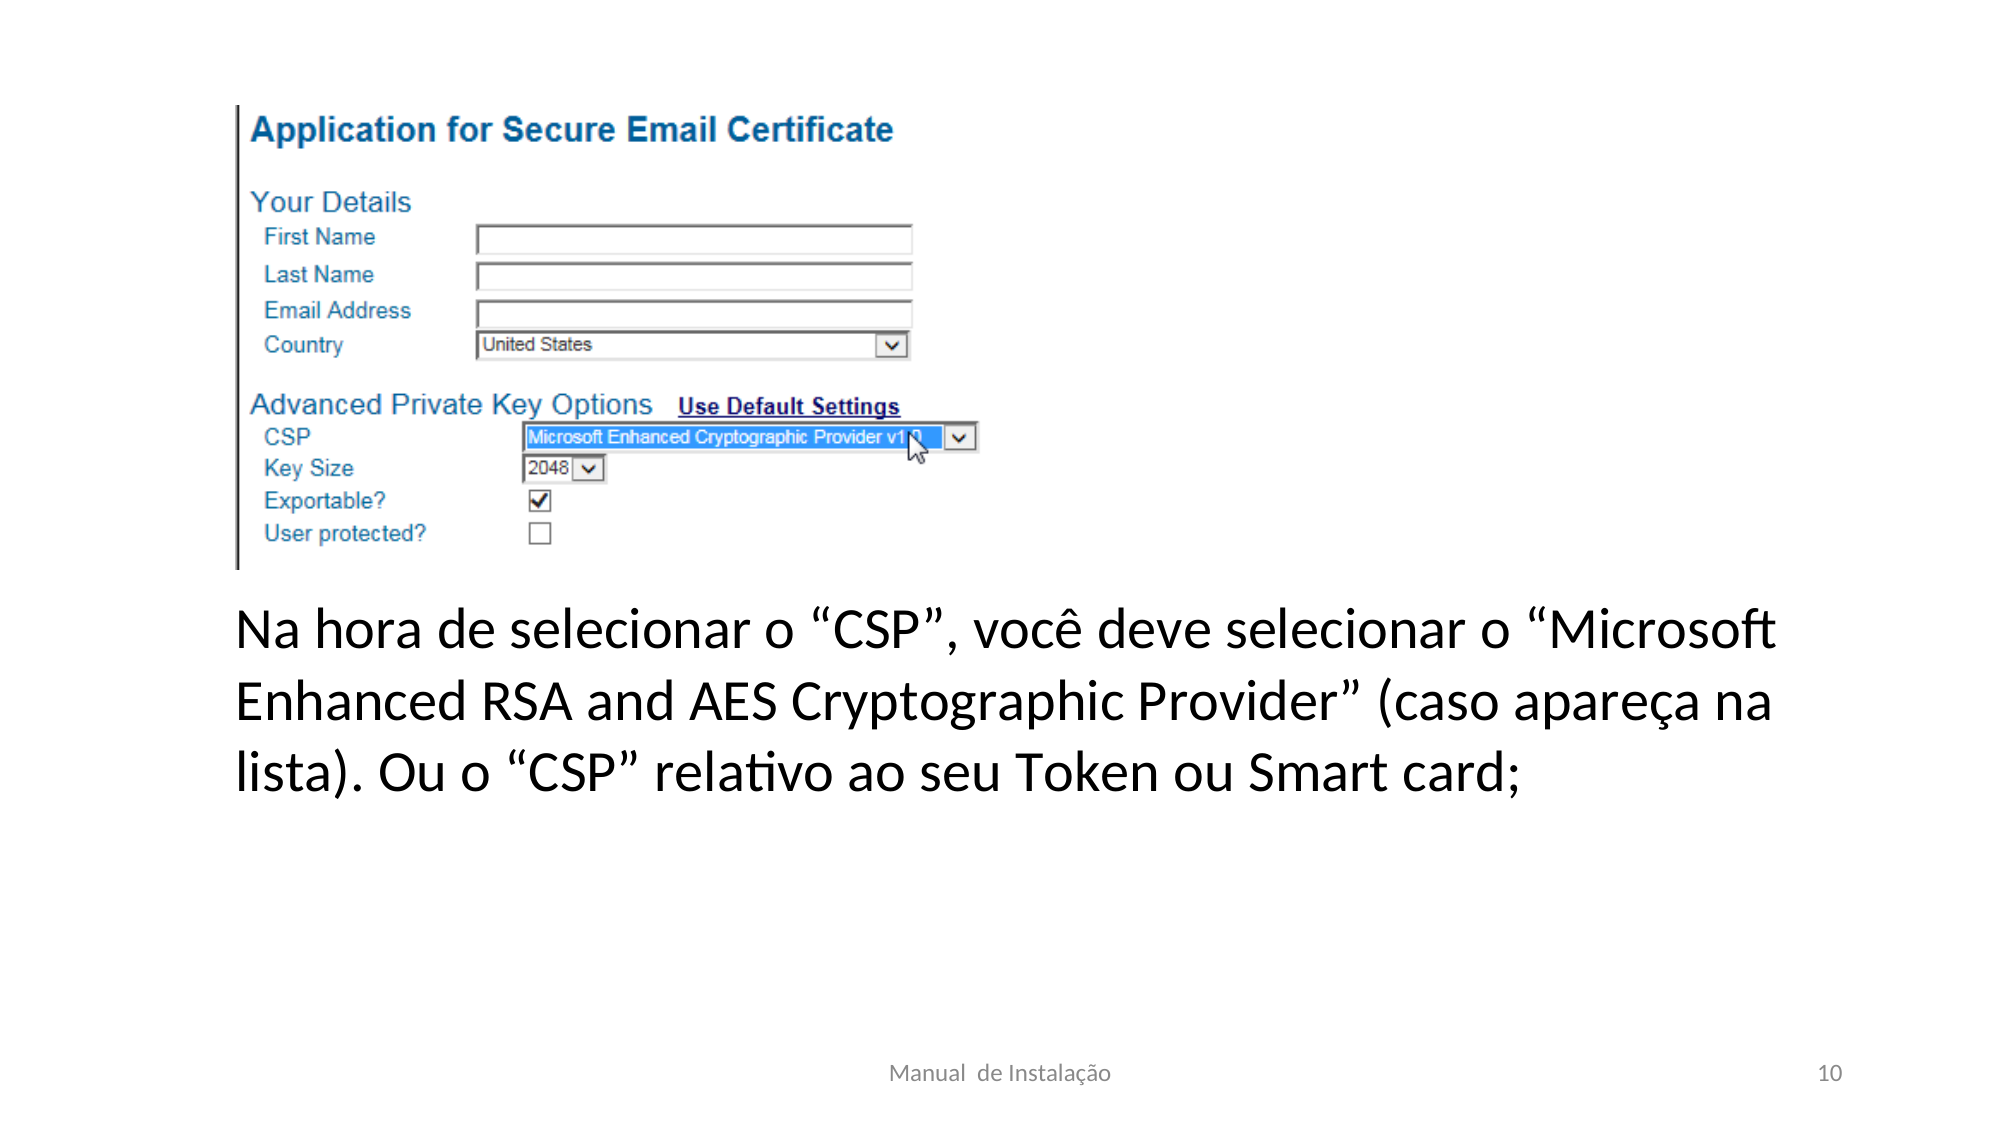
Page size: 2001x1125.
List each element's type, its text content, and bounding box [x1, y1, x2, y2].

text Na hora de selecionar o “CSP”, você deve selecionar o “Microsoft Enhanced RSA and AES Cryptographic Provider” (caso apareça na lista). Ou o “CSP” relativo ao seu Token ou Smart card; [235, 592, 1842, 806]
